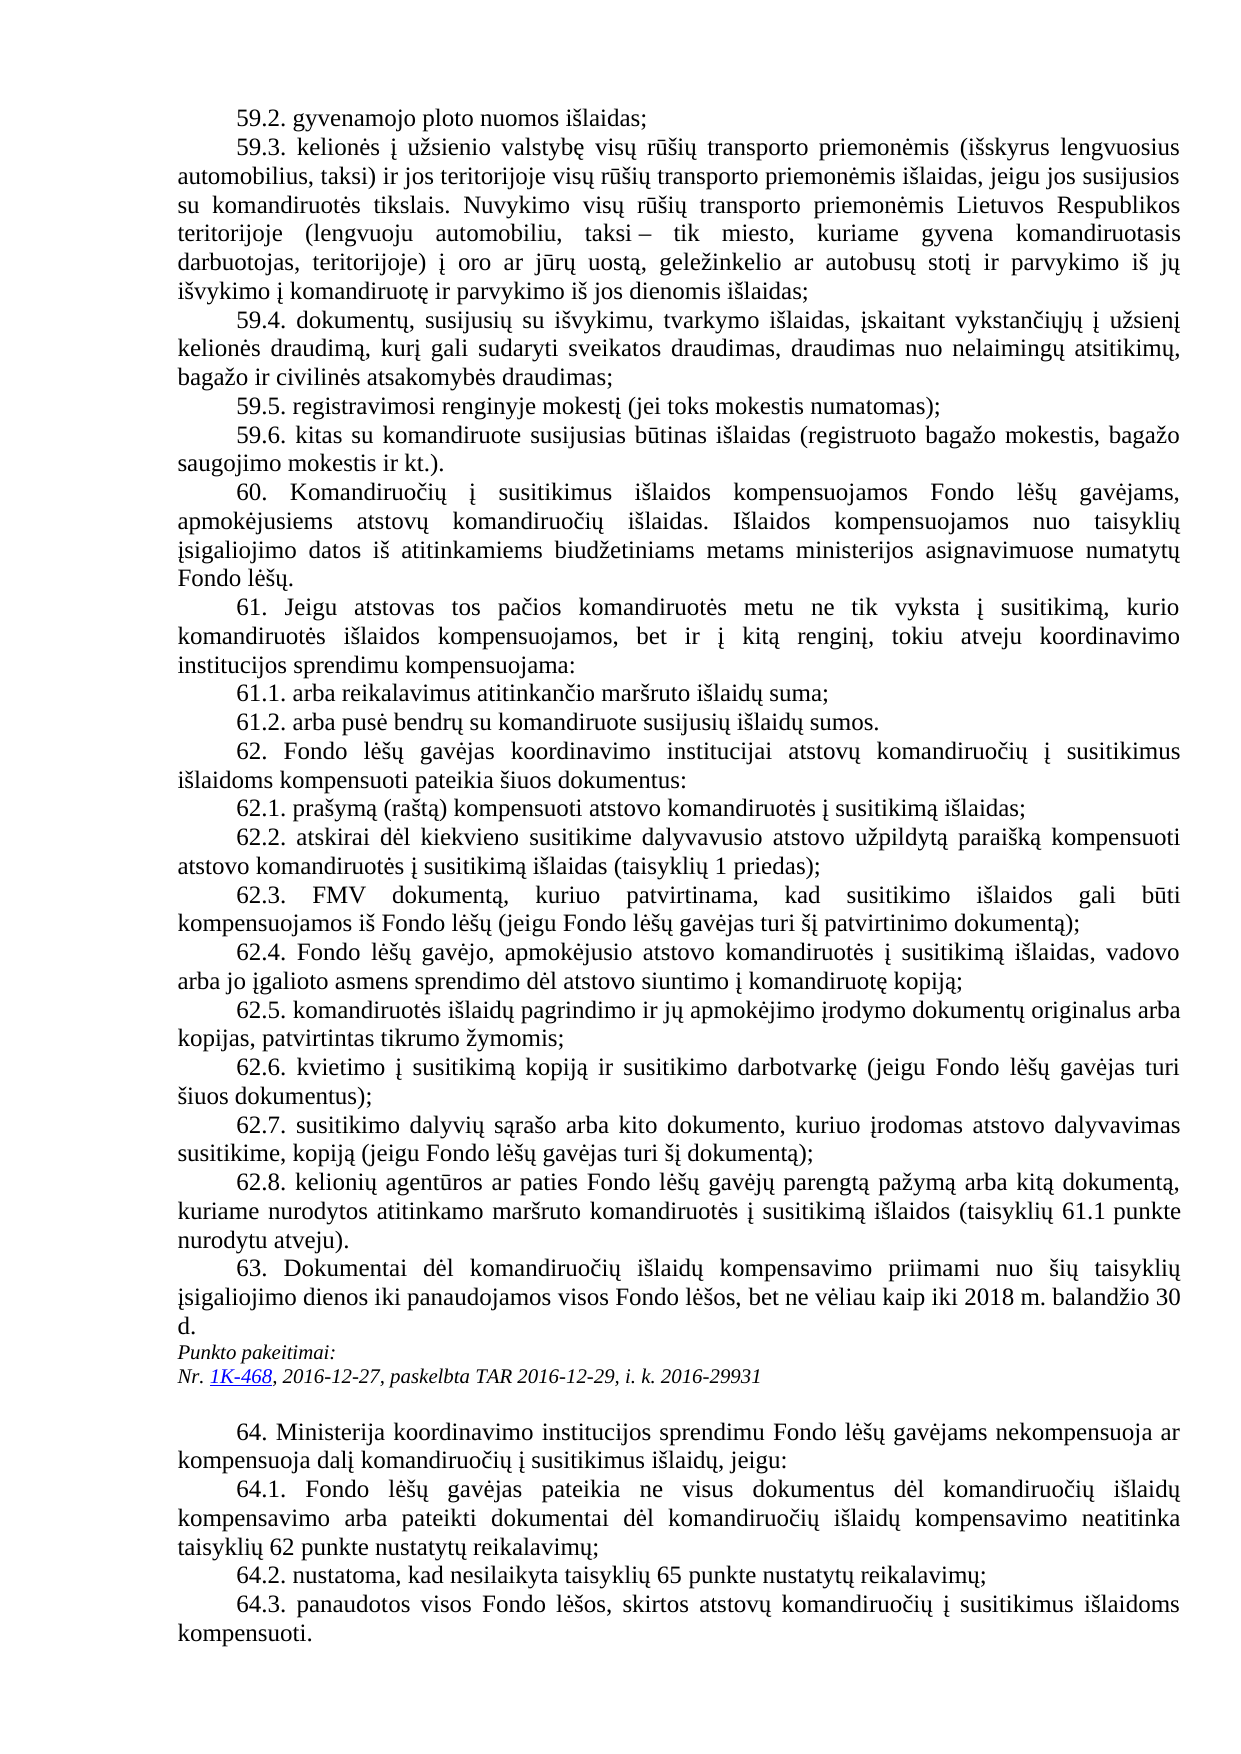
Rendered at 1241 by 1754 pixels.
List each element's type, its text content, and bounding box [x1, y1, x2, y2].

text 64.3. panaudotos visos Fondo lėšos, skirtos atstovų komandiruočių į susitikimus išlaidoms kompensuoti. [177, 1589, 1181, 1647]
text 59.6. kitas su komandiruote susijusias būtinas išlaidas (registruoto bagažo mokestis, bagažo saugojimo mokestis ir kt.). [177, 420, 1181, 477]
text 62.2. atskirai dėl kiekvieno susitikime dalyvavusio atstovo užpildytą paraišką kompensuoti atstovo komandiruotės į susitikimą išlaidas (taisyklių 1 priedas); [177, 822, 1181, 880]
text 64.1. Fondo lėšų gavėjas pateikia ne visus dokumentus dėl komandiruočių išlaidų kompensavimo arba pateikti dokumentai dėl komandiruočių išlaidų kompensavimo neatitinka taisyklių 62 punkte nustatytų reikalavimų; [177, 1474, 1181, 1560]
text 64.2. nustatoma, kad nesilaikyta taisyklių 65 punkte nustatytų reikalavimų; [177, 1560, 1181, 1589]
text Punkto pakeitimai: [177, 1340, 1181, 1364]
text 62.5. komandiruotės išlaidų pagrindimo ir jų apmokėjimo įrodymo dokumentų originalus arba kopijas, patvirtintas tikrumo žymomis; [177, 995, 1181, 1052]
text 62.8. kelionių agentūros ar paties Fondo lėšų gavėjų parengtą pažymą arba kitą dokumentą, kuriame nurodytos atitinkamo maršruto komandiruotės į susitikimą išlaidos (taisyklių 61.1 punkte nurodytu atveju). [177, 1167, 1181, 1253]
text 59.2. gyvenamojo ploto nuomos išlaidas; [177, 103, 1181, 132]
text 59.4. dokumentų, susijusių su išvykimu, tvarkymo išlaidas, įskaitant vykstančiųjų į užsienį kelionės draudimą, kurį gali sudaryti sveikatos draudimas, draudimas nuo nelaimingų atsitikimų, bagažo ir civilinės atsakomybės draudimas; [177, 305, 1181, 391]
text 61.2. arba pusė bendrų su komandiruote susijusių išlaidų sumos. [177, 707, 1181, 736]
text 62.1. prašymą (raštą) kompensuoti atstovo komandiruotės į susitikimą išlaidas; [177, 793, 1181, 822]
text 61. Jeigu atstovas tos pačios komandiruotės metu ne tik vyksta į susitikimą, kurio komandiruotės išlaidos kompensuojamos, bet ir į kitą renginį, tokiu atveju koordinavimo institucijos sprendimu kompensuojama: [177, 592, 1181, 678]
text 59.3. kelionės į užsienio valstybę visų rūšių transporto priemonėmis (išskyrus lengvuosius automobilius, taksi) ir jos teritorijoje visų rūšių transporto priemonėmis išlaidas, jeigu jos susijusios su komandiruotės tikslais. Nuvykimo visų rūšių transporto priemonėmis Lietuvos Respublikos teritorijoje (lengvuoju automobiliu, taksi – tik miesto, kuriame gyvena komandiruotasis darbuotojas, teritorijoje) į oro ar jūrų uostą, geležinkelio ar autobusų stotį ir parvykimo iš jų išvykimo į komandiruotę ir parvykimo iš jos dienomis išlaidas; [177, 132, 1181, 305]
text 62.7. susitikimo dalyvių sąrašo arba kito dokumento, kuriuo įrodomas atstovo dalyvavimas susitikime, kopiją (jeigu Fondo lėšų gavėjas turi šį dokumentą); [177, 1110, 1181, 1167]
text 61.1. arba reikalavimus atitinkančio maršruto išlaidų suma; [177, 678, 1181, 707]
text 62. Fondo lėšų gavėjas koordinavimo institucijai atstovų komandiruočių į susitikimus išlaidoms kompensuoti pateikia šiuos dokumentus: [177, 736, 1181, 793]
text 59.5. registravimosi renginyje mokestį (jei toks mokestis numatomas); [177, 391, 1181, 420]
text 60. Komandiruočių į susitikimus išlaidos kompensuojamos Fondo lėšų gavėjams, apmokėjusiems atstovų komandiruočių išlaidas. Išlaidos kompensuojamos nuo taisyklių įsigaliojimo datos iš atitinkamiems biudžetiniams metams ministerijos asignavimuose numatytų Fondo lėšų. [177, 477, 1181, 592]
text 62.4. Fondo lėšų gavėjo, apmokėjusio atstovo komandiruotės į susitikimą išlaidas, vadovo arba jo įgalioto asmens sprendimo dėl atstovo siuntimo į komandiruotę kopiją; [177, 937, 1181, 995]
text 64. Ministerija koordinavimo institucijos sprendimu Fondo lėšų gavėjams nekompensuoja ar kompensuoja dalį komandiruočių į susitikimus išlaidų, jeigu: [177, 1417, 1181, 1474]
text 63. Dokumentai dėl komandiruočių išlaidų kompensavimo priimami nuo šių taisyklių įsigaliojimo dienos iki panaudojamos visos Fondo lėšos, bet ne vėliau kaip iki 2018 m. balandžio 30 d. [177, 1253, 1181, 1340]
text 62.6. kvietimo į susitikimą kopiją ir susitikimo darbotvarkę (jeigu Fondo lėšų gavėjas turi šiuos dokumentus); [177, 1052, 1181, 1110]
text Nr. 1K-468, 2016-12-27, paskelbta TAR 2016-12-29, i. k. 2016-29931 [177, 1364, 1181, 1388]
text 62.3. FMV dokumentą, kuriuo patvirtinama, kad susitikimo išlaidos gali būti kompensuojamos iš Fondo lėšų (jeigu Fondo lėšų gavėjas turi šį patvirtinimo dokumentą); [177, 880, 1181, 937]
